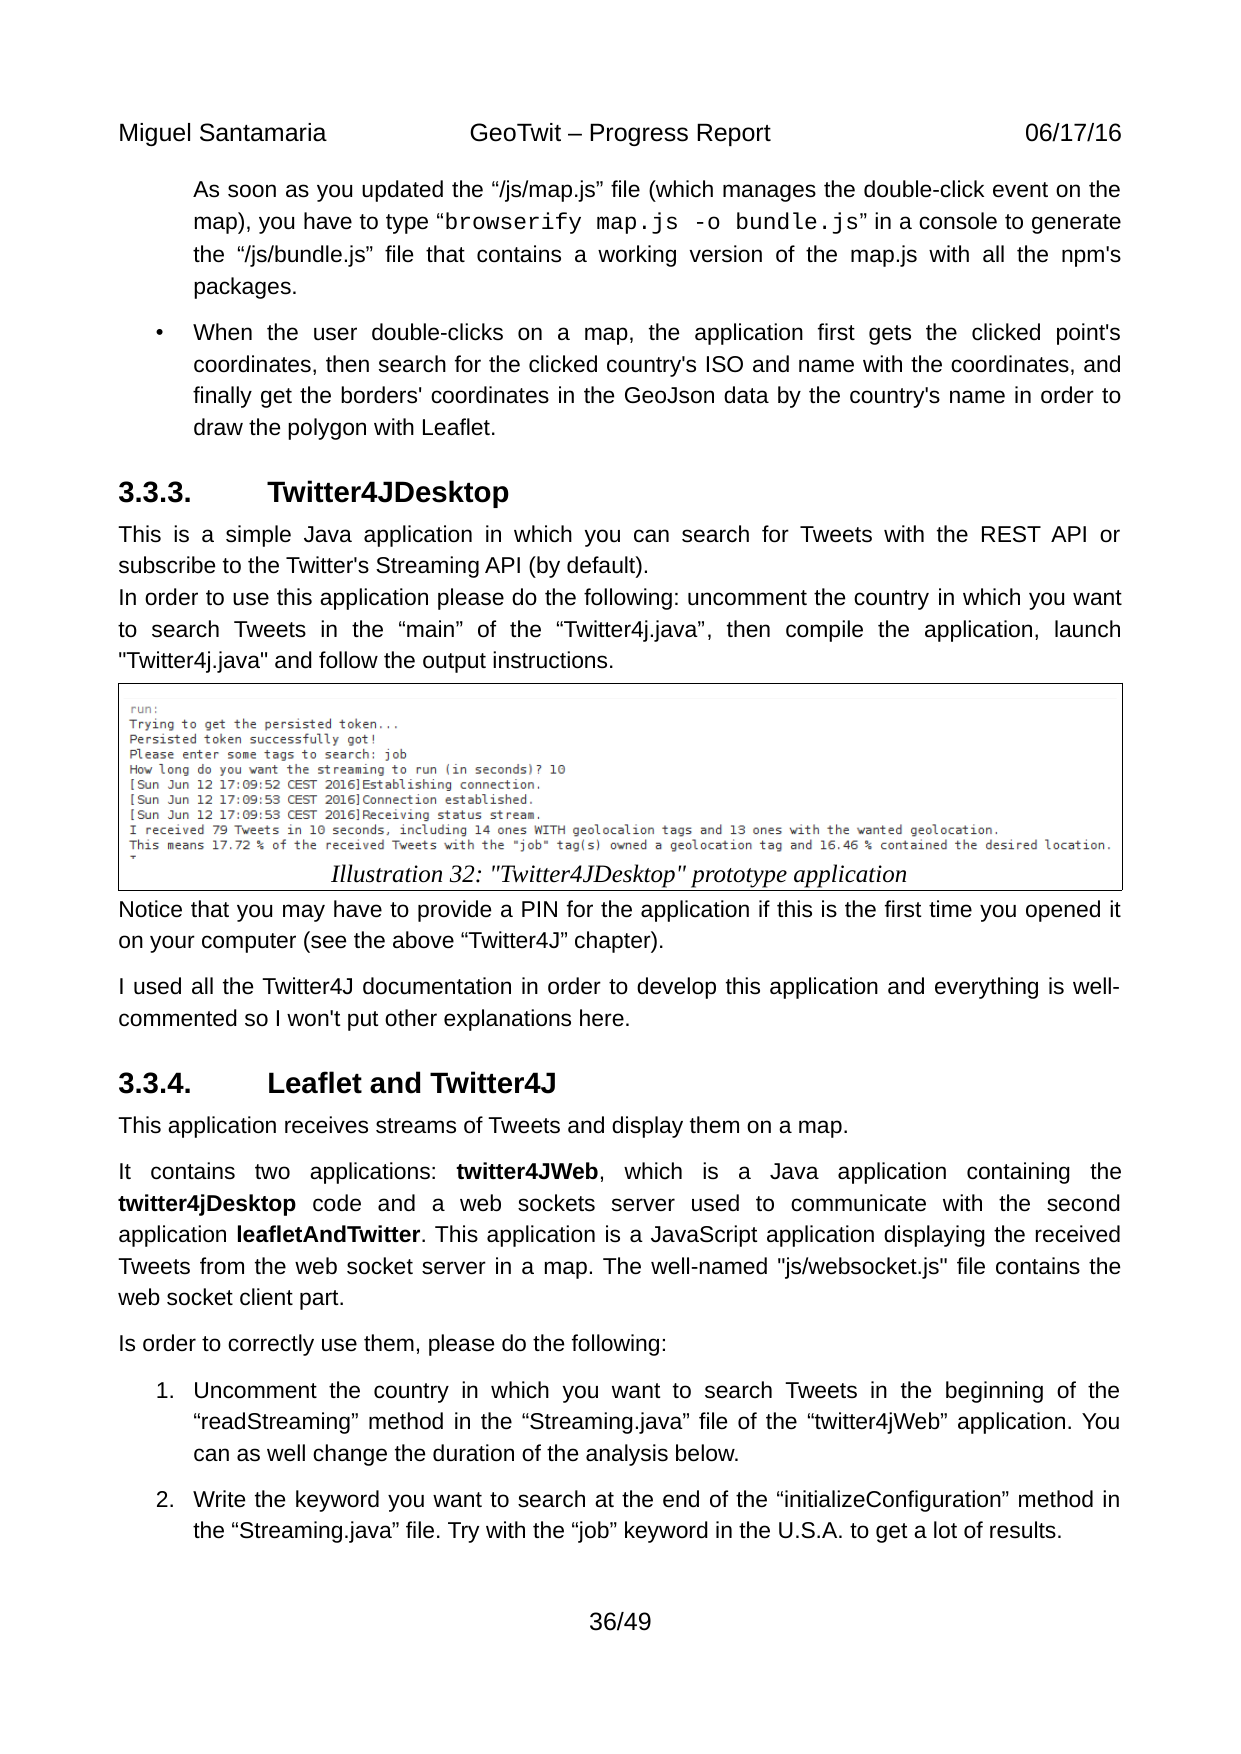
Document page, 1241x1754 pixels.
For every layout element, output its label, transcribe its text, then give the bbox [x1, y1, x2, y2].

picture [123, 698, 1117, 859]
text [119, 684, 1122, 890]
text Illustration 32: "Twitter4JDesktop" prototype application [121, 859, 1119, 887]
subtitle Twitter4JDesktop [118, 474, 1122, 508]
text I used all the Twitter4J documentation in order to develop this application and everything is well-commented so I won't put other explanations here. [118, 973, 1122, 1031]
list Write the keyword you want to search at the end of the “initializeConfiguration” method in the “Streaming.java” file. Try with the “job” keyword in the U.S.A. to get a lot of results. [156, 1486, 1122, 1544]
text This application receives streams of Tweets and display them on a map. [118, 1112, 1122, 1138]
list Uncomment the country in which you want to search Tweets in the beginning of the “readStreaming” method in the “Streaming.java” file of the “twitter4jWeb” application. You can as well change the duration of the analysis below. [156, 1377, 1122, 1466]
text It contains two applications: twitter4JWeb, which is a Java application containing the twitter4jDesktop code and a web sockets server used to communicate with the second application leafletAndTwitter. This application is a JavaScript application displaying the received Tweets from the web socket server in a map. The well-named "js/websocket.js" file contains the web socket client part. [118, 1158, 1122, 1311]
subtitle Leaflet and Twitter4J [118, 1066, 1122, 1099]
text Is order to correctly use them, please do the following: [118, 1330, 1122, 1357]
list As soon as you updated the “/js/map.js” file (which manages the double-click event on the map), you have to type “browserify map.js -o bundle.js” in a console to generate the “/js/bundle.js” file that contains a working version of the map.js with all the npm's packages. [156, 176, 1122, 299]
list When the user double-clicks on a map, the application first gets the clicked point's coordinates, then search for the clicked country's ISO and name with the coordinates, and finally get the borders' coordinates in the GeoJson data by the country's name in order to draw the polygon with Leaflet. [156, 319, 1122, 440]
text Notice that you may have to provide a PIN for the application if this is the first time you opened it on your computer (see the above “Twitter4J” chapter). [118, 891, 1122, 953]
text In order to use this application please do the following: uncomment the country in which you want to search Tweets in the “main” of the “Twitter4j.java”, then compile the application, launch "Twitter4j.java" and follow the output instructions. [118, 584, 1122, 673]
text This is a simple Java application in which you can search for Tweets with the REST API or subscribe to the Twitter's Streaming API (by default). [118, 521, 1122, 579]
